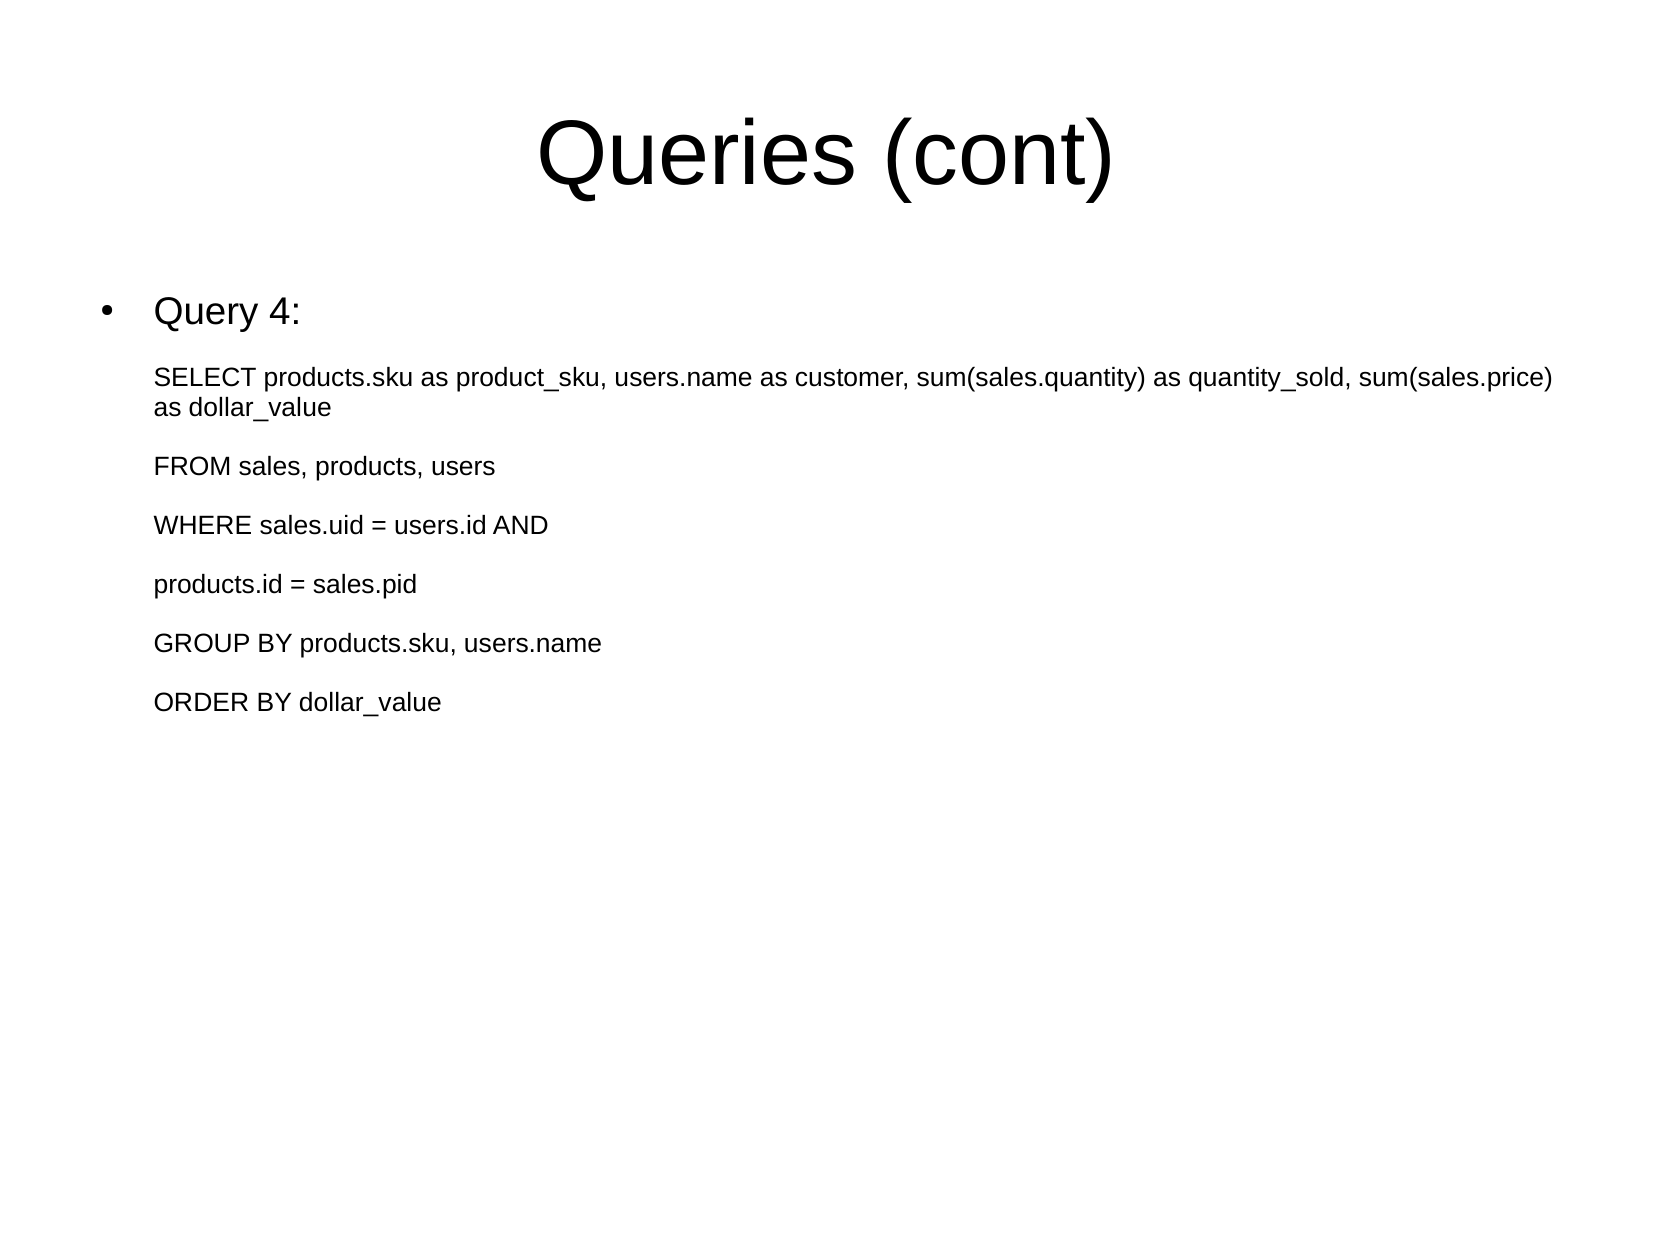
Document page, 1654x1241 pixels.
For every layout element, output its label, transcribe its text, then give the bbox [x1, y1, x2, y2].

list Query 4: SELECT products.sku as product_sku, users.name as customer, sum(sales.quantity) as quantity_sold, sum(sales.price) as dollar_value FROM sales, products, users WHERE sales.uid = users.id AND products.id = sales.pid GROUP BY products.sku, users.name ORDER BY dollar_value [82, 290, 1571, 1186]
title Queries (cont) [82, 49, 1571, 257]
